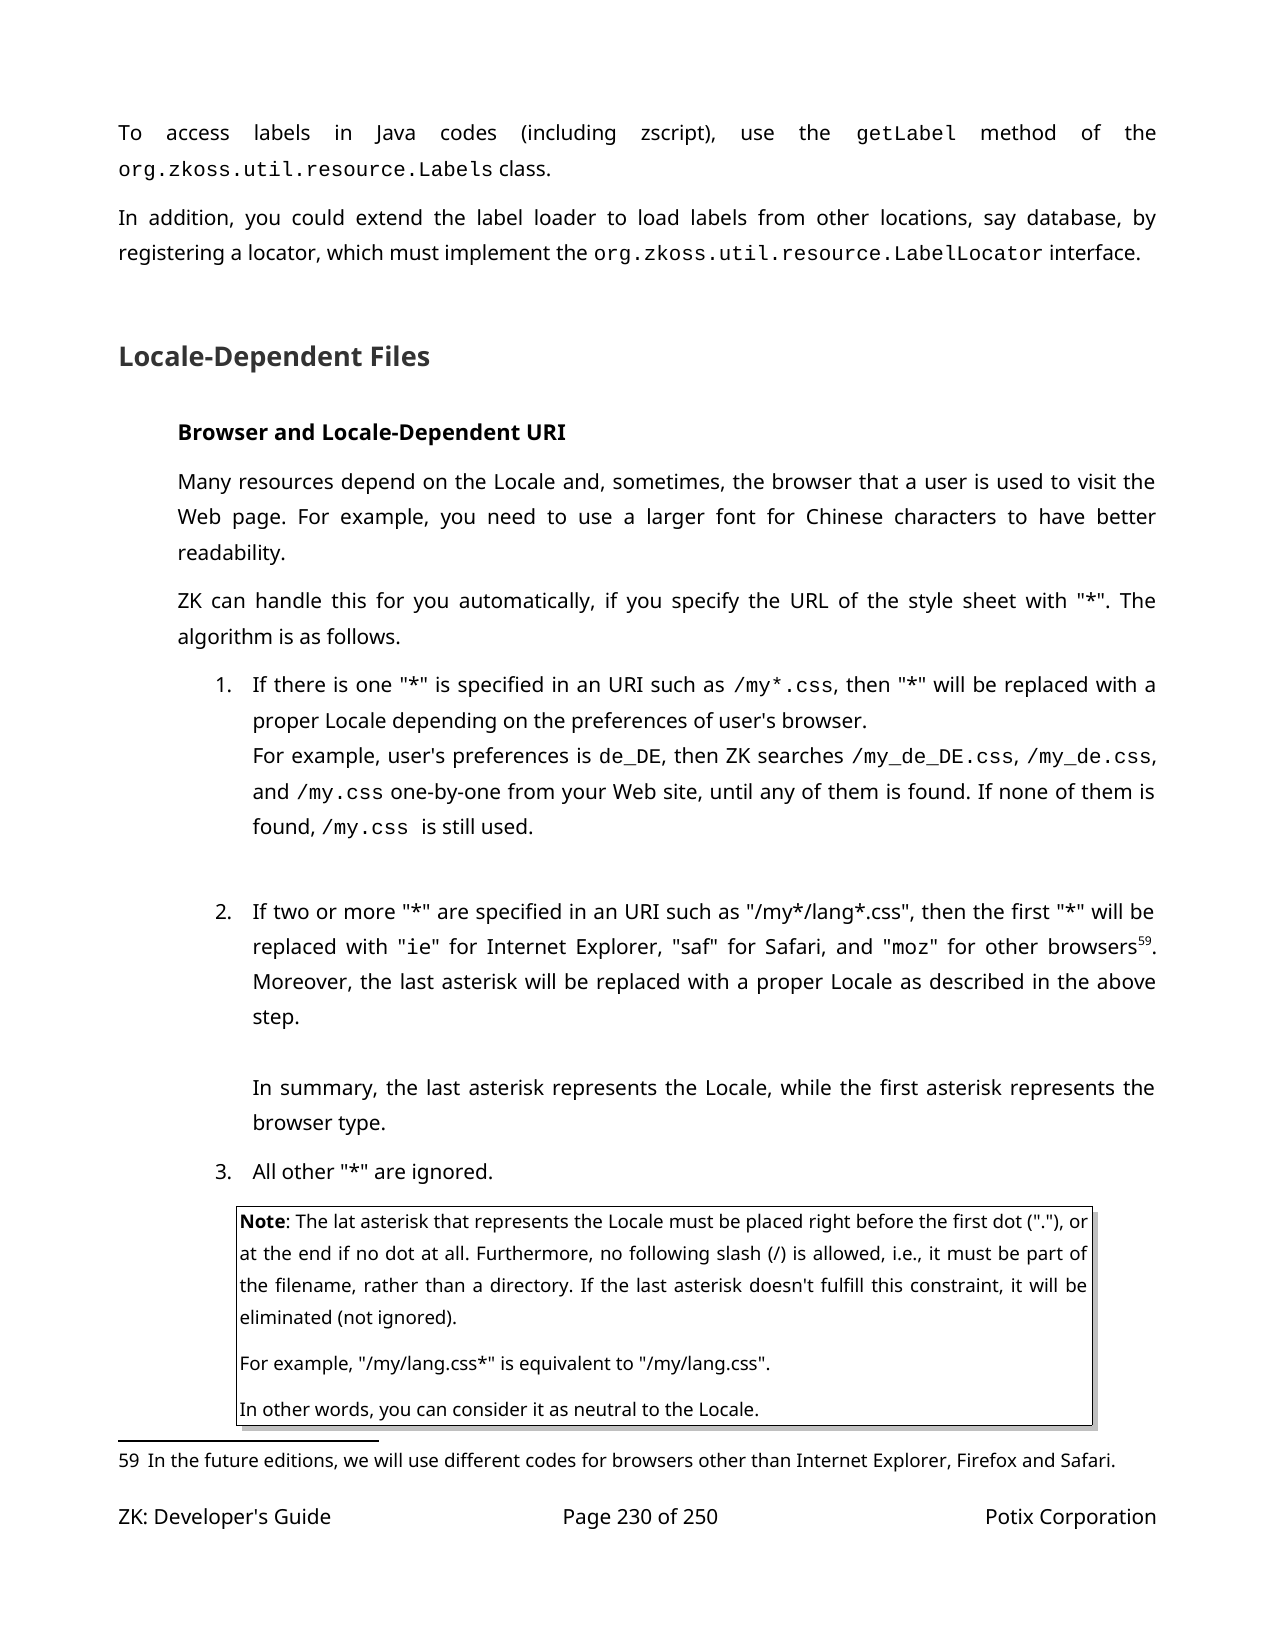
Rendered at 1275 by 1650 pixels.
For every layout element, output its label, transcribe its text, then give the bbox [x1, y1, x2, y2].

subtitle Locale-Dependent Files [118, 337, 1157, 374]
list In the future editions, we will use different codes for browsers other than Internet Explorer, Firefox and Safari. [118, 1447, 1157, 1473]
text In other words, you can consider it as neutral to the Locale. [237, 1394, 1092, 1425]
list If there is one "*" is specified in an URI such as /my*.css, then "*" will be replaced with a proper Locale depending on the preferences of user's browser. For example, user's preferences is de_DE, then ZK searches /my_de_DE.css, /my_de.css, and /my.css one-by-one from your Web site, until any of them is found. If none of them is found, /my.css is still used. [215, 671, 1157, 876]
subtitle Browser and Locale-Dependent URI [177, 417, 1157, 447]
text Note: The lat asterisk that represents the Locale must be placed right before the first dot ("."), or at the end if no dot at all. Furthermore, no following slash (/) is allowed, i.e., it must be part of the filename, rather than a directory. If the last asterisk doesn't fulfill this constraint, it will be eliminated (not ignored). [237, 1207, 1092, 1330]
text For example, "/my/lang.css*" is equivalent to "/my/lang.css". [237, 1347, 1092, 1376]
text In addition, you could extend the label loader to load labels from other locations, say database, by registering a locator, which must implement the org.zkoss.util.resource.LabelLocator interface. [118, 203, 1157, 267]
list All other "*" are ignored. [215, 1157, 1157, 1185]
text ZK can handle this for you automatically, if you specify the URL of the style sheet with "*". The algorithm is as follows. [177, 587, 1157, 650]
text To access labels in Java codes (including zscript), use the getLabel method of the org.zkoss.util.resource.Labels class. [118, 118, 1157, 182]
list If two or more "*" are specified in an URI such as "/my*/lang*.css", then the first "*" will be replaced with "ie" for Internet Explorer, "saf" for Safari, and "moz" for other browsers. Moreover, the last asterisk will be replaced with a proper Locale as described in the above step. In summary, the last asterisk represents the Locale, while the first asterisk represents the browser type. [215, 897, 1157, 1136]
text Many resources depend on the Locale and, sometimes, the browser that a user is used to visit the Web page. For example, you need to use a larger font for Chinese characters to have better readability. [177, 467, 1157, 566]
